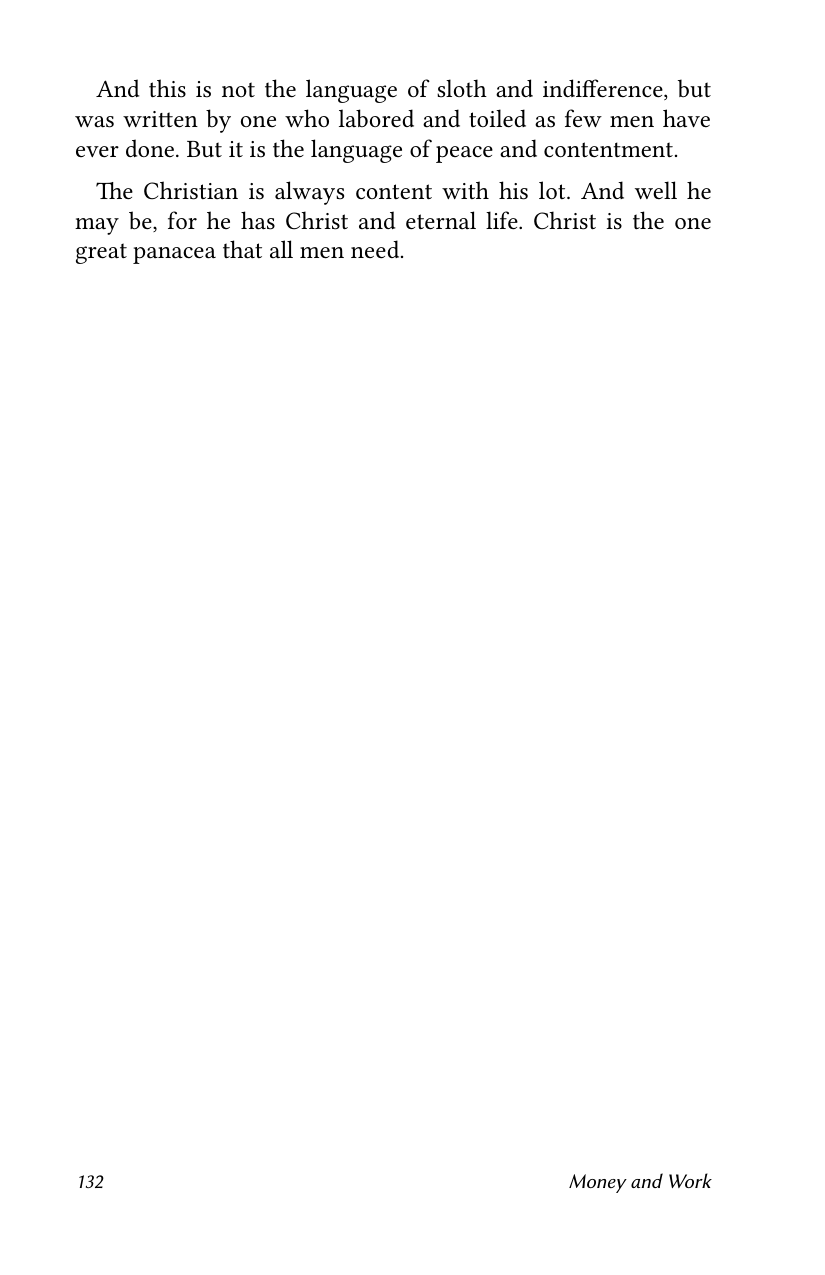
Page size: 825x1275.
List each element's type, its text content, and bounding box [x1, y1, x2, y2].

text The Christian is always content with his lot. And well he may be, for he has Christ and eternal life. Christ is the one great panacea that all men need. [75, 177, 712, 265]
text And this is not the language of sloth and indifference, but was written by one who labored and toiled as few men have ever done. But it is the language of peace and contentment. [75, 75, 712, 163]
